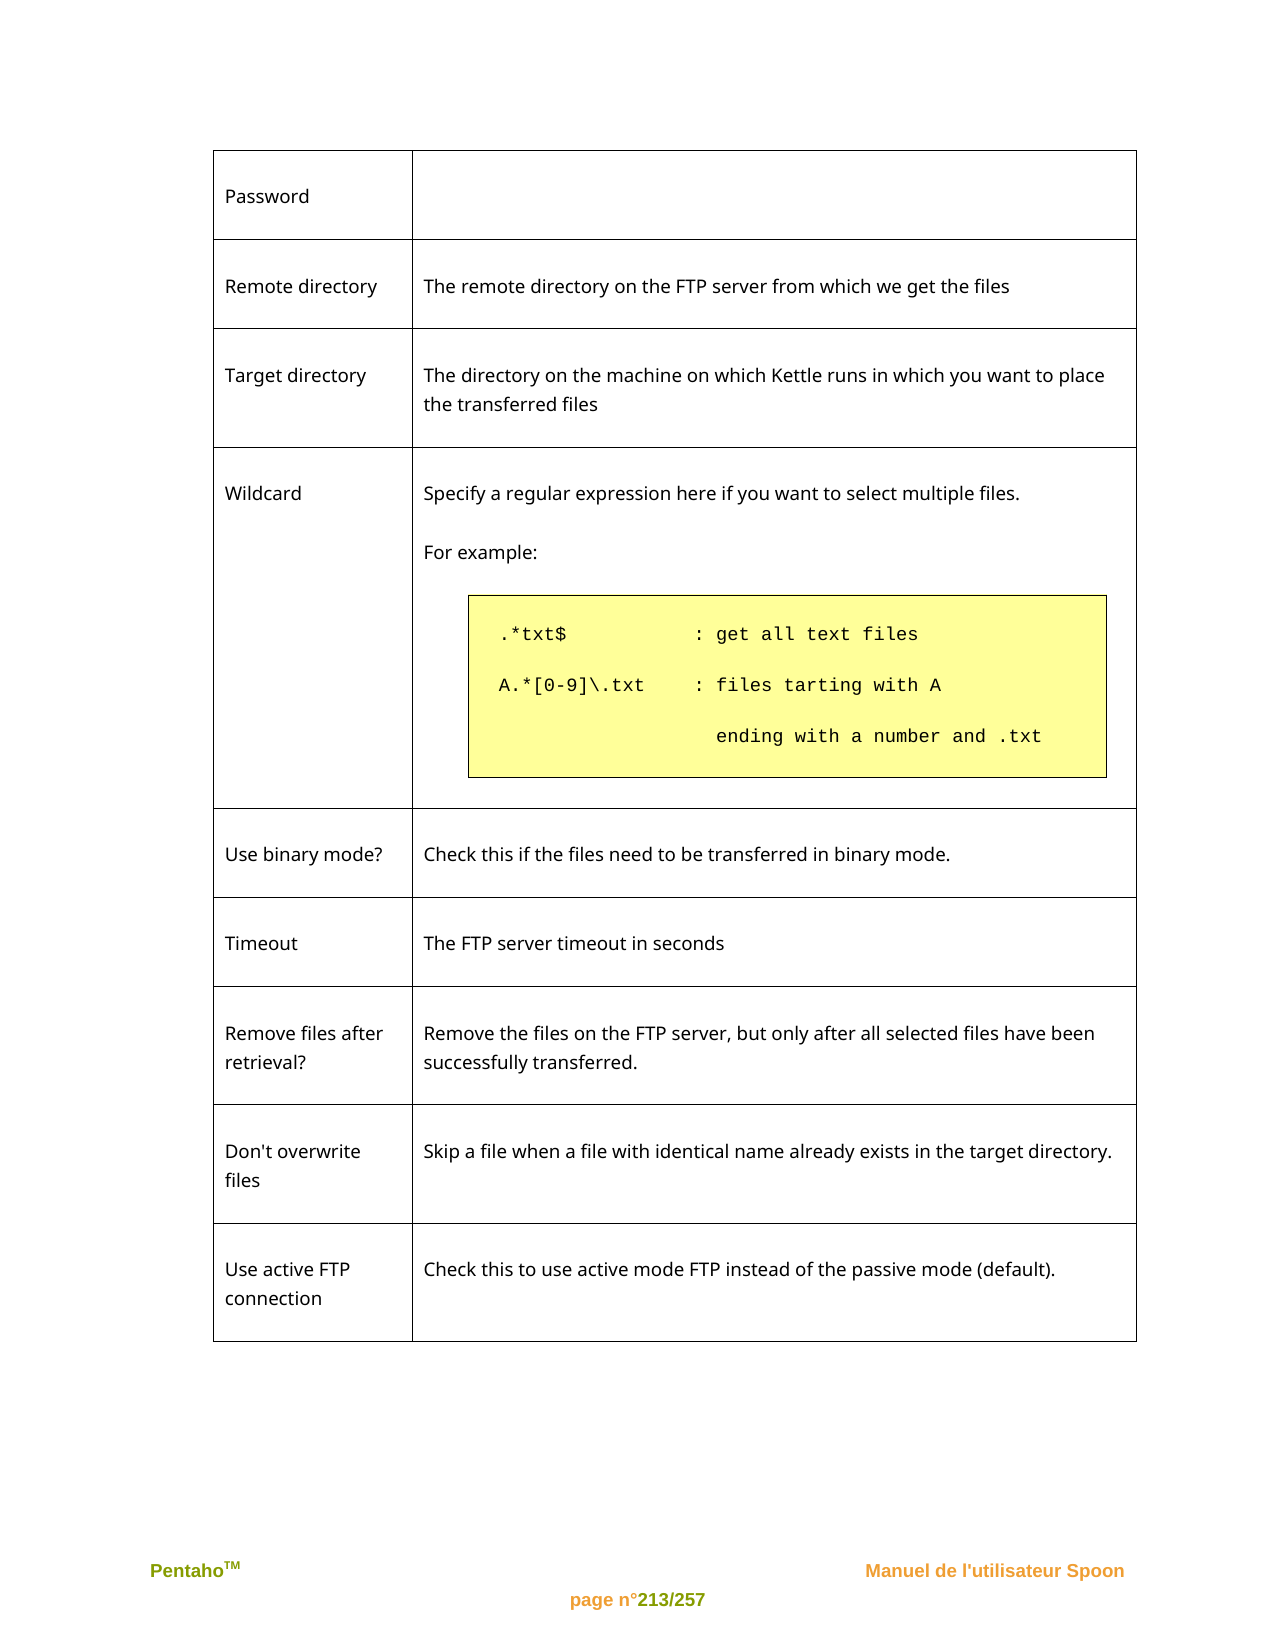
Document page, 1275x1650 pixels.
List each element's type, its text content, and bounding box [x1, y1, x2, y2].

table_cell Remove files after retrieval? [214, 987, 412, 1104]
table_cell The FTP server timeout in seconds [413, 898, 1136, 986]
table_cell Specify a regular expression here if you want to select multiple files. For example: .*txt$ : get all text files A.*[0-9]\.txt : files tarting with A ending with a number and .txt [413, 448, 1136, 808]
table_cell Don't overwrite files [214, 1105, 412, 1223]
table_cell Skip a file when a file with identical name already exists in the target directory. [413, 1105, 1136, 1223]
table_cell [413, 151, 1136, 239]
table_cell Check this if the files need to be transferred in binary mode. [413, 809, 1136, 897]
table_cell Wildcard [214, 448, 412, 808]
table_cell Remote directory [214, 240, 412, 328]
table_cell The directory on the machine on which Kettle runs in which you want to place the transferred files [413, 329, 1136, 447]
table_cell Timeout [214, 898, 412, 986]
table_cell The remote directory on the FTP server from which we get the files [413, 240, 1136, 328]
table_cell Use binary mode? [214, 809, 412, 897]
table_cell Password [214, 151, 412, 239]
table_cell Remove the files on the FTP server, but only after all selected files have been successfully transferred. [413, 987, 1136, 1104]
table_cell Use active FTP connection [214, 1224, 412, 1341]
table_cell Check this to use active mode FTP instead of the passive mode (default). [413, 1224, 1136, 1341]
table_cell Target directory [214, 329, 412, 447]
